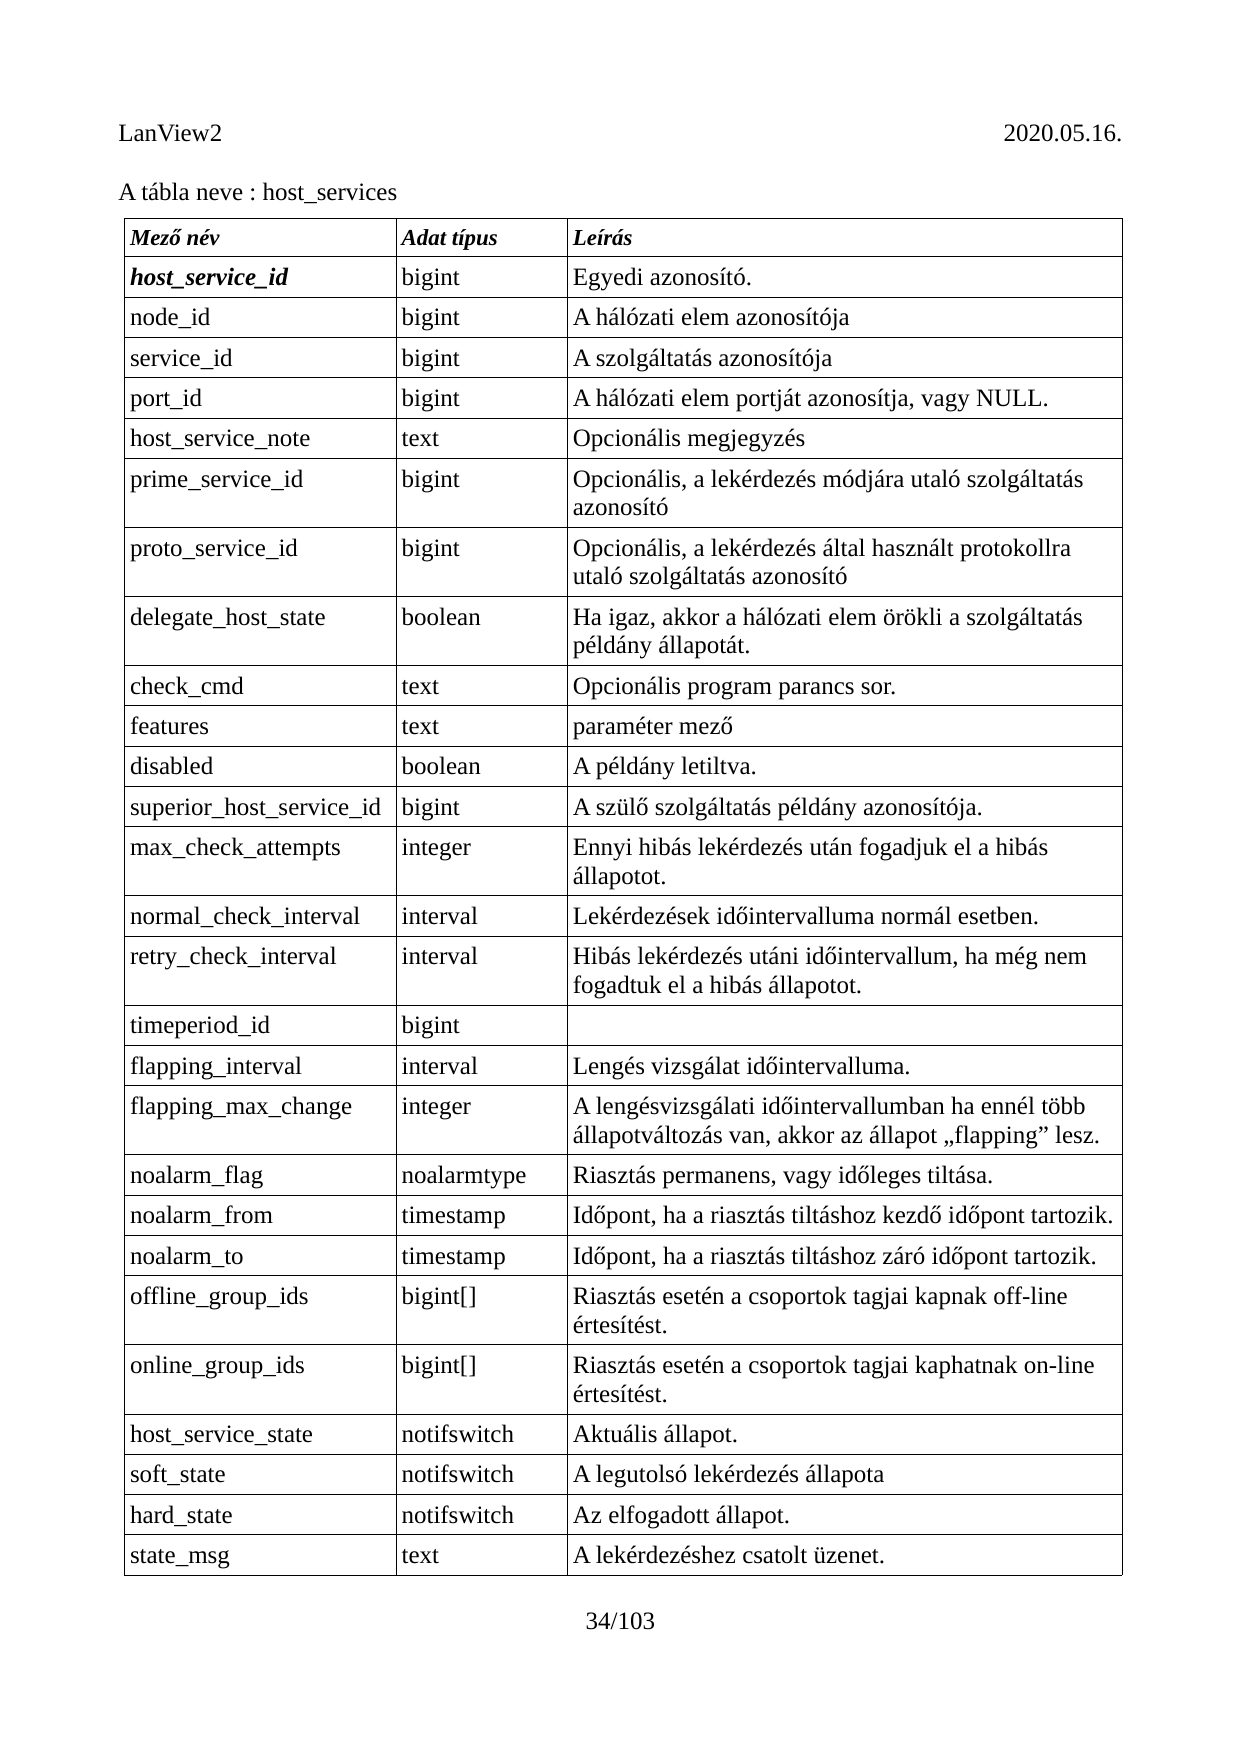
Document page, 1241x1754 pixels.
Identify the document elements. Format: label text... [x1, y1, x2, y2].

table_cell integer [397, 827, 567, 895]
table_header Adat típus [397, 219, 567, 256]
table_cell port_id [125, 378, 396, 417]
table_cell offline_group_ids [125, 1276, 396, 1344]
table_cell noalarm_flag [125, 1155, 396, 1195]
table_cell Lekérdezések időintervalluma normál esetben. [568, 896, 1122, 936]
table_cell Opcionális megjegyzés [568, 419, 1122, 458]
text A tábla neve : host_services [118, 177, 1122, 206]
table_cell bigint [397, 528, 567, 596]
table_cell bigint [397, 298, 567, 337]
table_cell node_id [125, 298, 396, 337]
table_cell service_id [125, 338, 396, 377]
table_cell boolean [397, 597, 567, 665]
table_cell Opcionális, a lekérdezés módjára utaló szolgáltatás azonosító [568, 459, 1122, 527]
table_cell interval [397, 1046, 567, 1085]
table_cell Riasztás esetén a csoportok tagjai kapnak off-line értesítést. [568, 1276, 1122, 1344]
table_header Leírás [568, 219, 1122, 256]
table_cell bigint [397, 257, 567, 297]
table_cell [568, 1006, 1122, 1045]
table_cell Lengés vizsgálat időintervalluma. [568, 1046, 1122, 1085]
table_cell bigint [397, 459, 567, 527]
table_cell Hibás lekérdezés utáni időintervallum, ha még nem fogadtuk el a hibás állapotot. [568, 937, 1122, 1005]
table_cell online_group_ids [125, 1345, 396, 1413]
table_cell noalarm_from [125, 1196, 396, 1235]
table_cell bigint [397, 1006, 567, 1045]
table_cell prime_service_id [125, 459, 396, 527]
table_cell state_msg [125, 1535, 396, 1575]
table_cell proto_service_id [125, 528, 396, 596]
table_cell check_cmd [125, 666, 396, 705]
table_cell retry_check_interval [125, 937, 396, 1005]
table_cell timestamp [397, 1196, 567, 1235]
table_cell text [397, 419, 567, 458]
table_cell boolean [397, 747, 567, 786]
table_cell host_service_note [125, 419, 396, 458]
table_cell A hálózati elem portját azonosítja, vagy NULL. [568, 378, 1122, 417]
table_cell interval [397, 937, 567, 1005]
table_cell notifswitch [397, 1495, 567, 1534]
table_cell delegate_host_state [125, 597, 396, 665]
table_cell Időpont, ha a riasztás tiltáshoz záró időpont tartozik. [568, 1236, 1122, 1275]
table_cell superior_host_service_id [125, 787, 396, 826]
table_cell disabled [125, 747, 396, 786]
table_cell A hálózati elem azonosítója [568, 298, 1122, 337]
table_cell interval [397, 896, 567, 936]
table_cell paraméter mező [568, 706, 1122, 746]
table_cell notifswitch [397, 1415, 567, 1454]
table_cell Riasztás esetén a csoportok tagjai kaphatnak on-line értesítést. [568, 1345, 1122, 1413]
table_cell bigint[] [397, 1345, 567, 1413]
table_cell timeperiod_id [125, 1006, 396, 1045]
table_cell bigint[] [397, 1276, 567, 1344]
table_cell A legutolsó lekérdezés állapota [568, 1455, 1122, 1494]
table_cell A szolgáltatás azonosítója [568, 338, 1122, 377]
table_cell noalarm_to [125, 1236, 396, 1275]
table_cell bigint [397, 787, 567, 826]
table_cell timestamp [397, 1236, 567, 1275]
table_cell bigint [397, 338, 567, 377]
table_cell Egyedi azonosító. [568, 257, 1122, 297]
table_cell Ha igaz, akkor a hálózati elem örökli a szolgáltatás példány állapotát. [568, 597, 1122, 665]
table_cell Opcionális, a lekérdezés által használt protokollra utaló szolgáltatás azonosító [568, 528, 1122, 596]
table_cell soft_state [125, 1455, 396, 1494]
table_cell Riasztás permanens, vagy időleges tiltása. [568, 1155, 1122, 1195]
table_cell bigint [397, 378, 567, 417]
table_cell host_service_state [125, 1415, 396, 1454]
table_cell A szülő szolgáltatás példány azonosítója. [568, 787, 1122, 826]
table_cell host_service_id [125, 257, 396, 297]
table_cell Időpont, ha a riasztás tiltáshoz kezdő időpont tartozik. [568, 1196, 1122, 1235]
table_cell flapping_max_change [125, 1086, 396, 1154]
table_cell Opcionális program parancs sor. [568, 666, 1122, 705]
table_cell normal_check_interval [125, 896, 396, 936]
table_cell A lekérdezéshez csatolt üzenet. [568, 1535, 1122, 1575]
table_cell integer [397, 1086, 567, 1154]
table_cell flapping_interval [125, 1046, 396, 1085]
table_cell A lengésvizsgálati időintervallumban ha ennél több állapotváltozás van, akkor az állapot „flapping” lesz. [568, 1086, 1122, 1154]
table_cell Aktuális állapot. [568, 1415, 1122, 1454]
table_cell hard_state [125, 1495, 396, 1534]
table_cell Ennyi hibás lekérdezés után fogadjuk el a hibás állapotot. [568, 827, 1122, 895]
table_cell text [397, 1535, 567, 1575]
table_cell Az elfogadott állapot. [568, 1495, 1122, 1534]
table_cell noalarmtype [397, 1155, 567, 1195]
table_cell A példány letiltva. [568, 747, 1122, 786]
table_cell text [397, 706, 567, 746]
table_cell text [397, 666, 567, 705]
table_cell features [125, 706, 396, 746]
table_header Mező név [125, 219, 396, 256]
table_cell notifswitch [397, 1455, 567, 1494]
table_cell max_check_attempts [125, 827, 396, 895]
